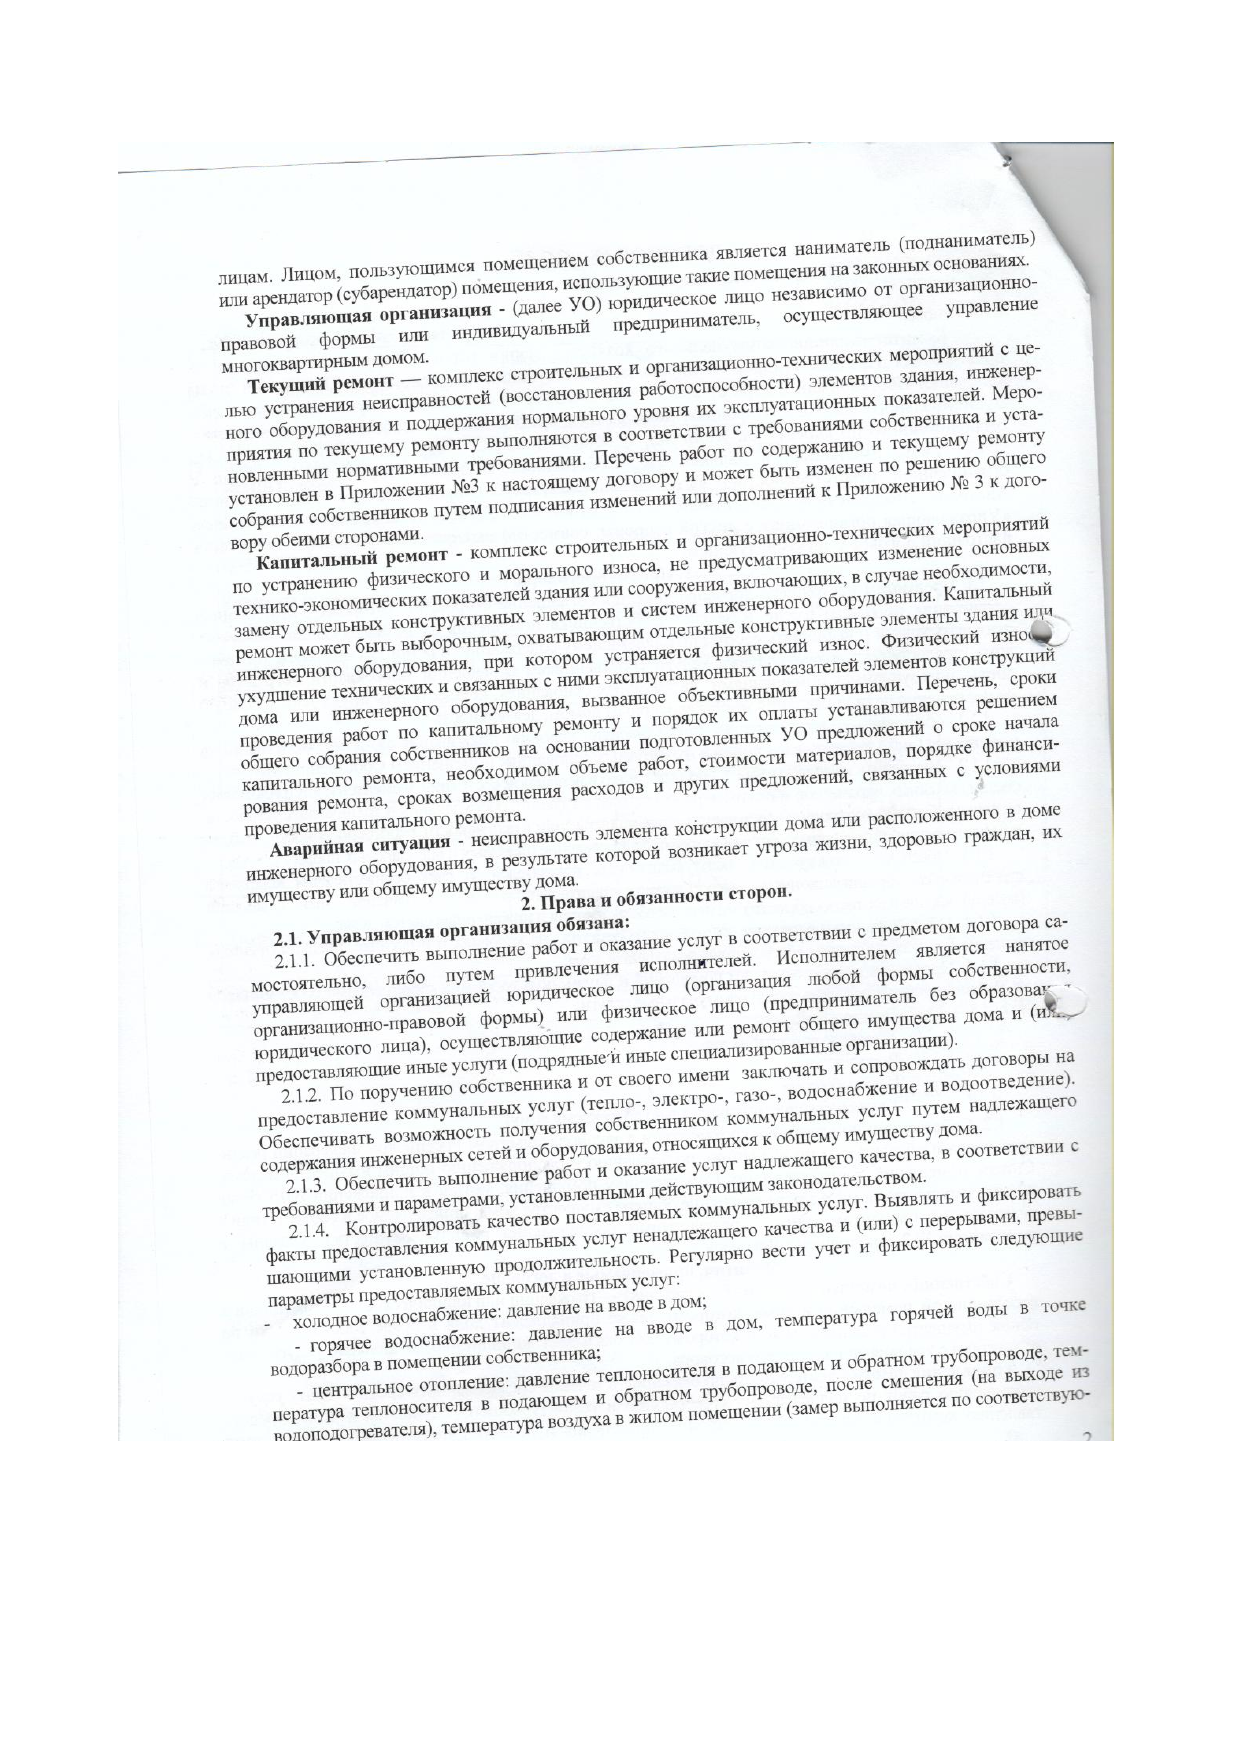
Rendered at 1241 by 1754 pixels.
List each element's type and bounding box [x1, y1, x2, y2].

picture [118, 142, 1123, 1441]
